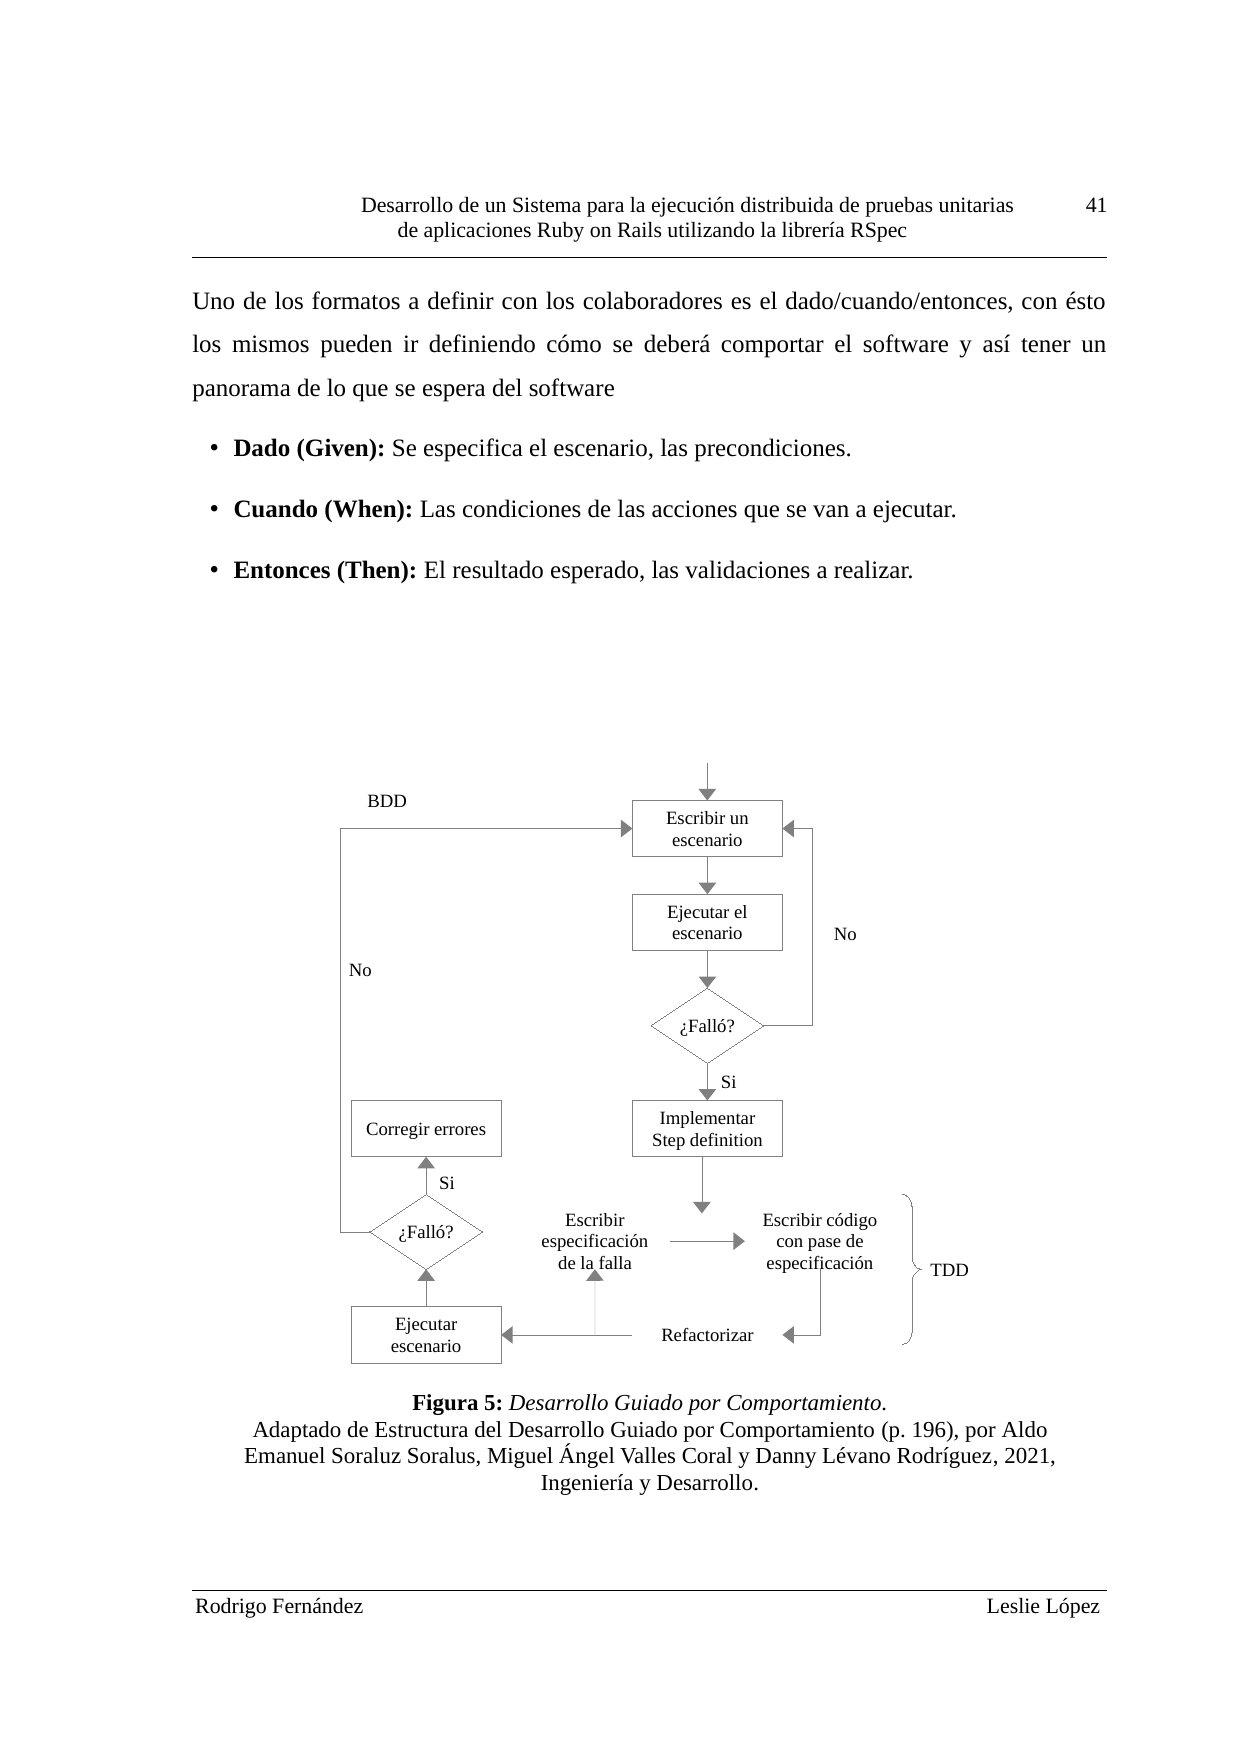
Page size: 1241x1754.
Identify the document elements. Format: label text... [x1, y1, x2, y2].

text Figura 5: Desarrollo Guiado por Comportamiento. [237, 1389, 1062, 1416]
list Cuando (When): Las condiciones de las acciones que se van a ejecutar. [210, 494, 1107, 523]
list Entonces (Then): El resultado esperado, las validaciones a realizar. [210, 555, 1107, 584]
list Dado (Given): Se especifica el escenario, las precondiciones. [210, 433, 1107, 462]
text Adaptado de Estructura del Desarrollo Guiado por Comportamiento (p. 196), por Aldo Emanuel Soraluz Soralus, Miguel Ángel Valles Coral y Danny Lévano Rodríguez, 2021, Ingeniería y Desarrollo. [237, 1416, 1062, 1495]
text Uno de los formatos a definir con los colaboradores es el dado/cuando/entonces, con ésto los mismos pueden ir definiendo cómo se deberá comportar el software y así tener un panorama de lo que se espera del software [192, 286, 1107, 401]
